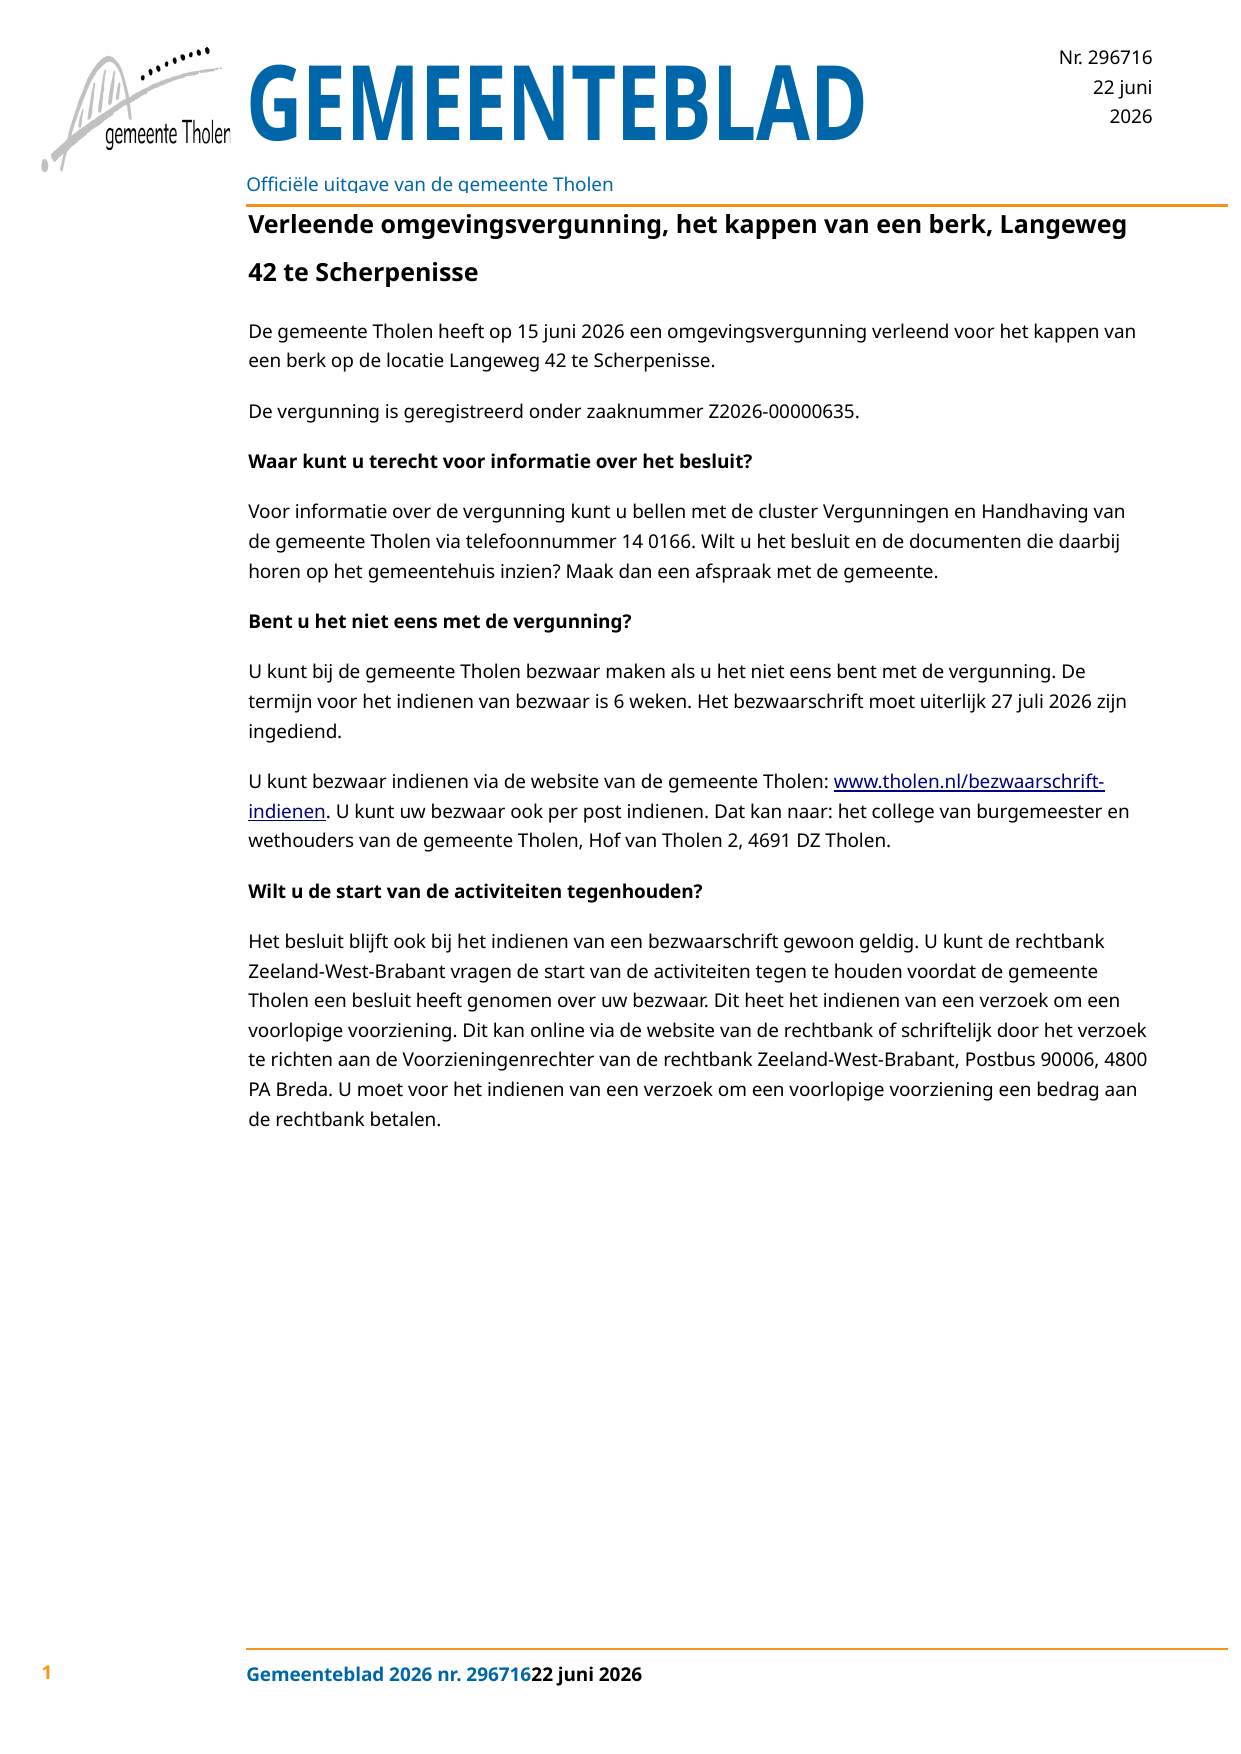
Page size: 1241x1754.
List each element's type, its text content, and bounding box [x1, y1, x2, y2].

text Voor informatie over de vergunning kunt u bellen met de cluster Vergunningen en Handhaving van de gemeente Tholen via telefoonnummer 14 0166. Wilt u het besluit en de documenten die daarbij horen op het gemeentehuis inzien? Maak dan een afspraak met de gemeente. [248, 499, 1152, 584]
text U kunt bezwaar indienen via de website van de gemeente Tholen: www.tholen.nl/bezwaarschrift-indienen. U kunt uw bezwaar ook per post indienen. Dat kan naar: het college van burgemeester en wethouders van de gemeente Tholen, Hof van Tholen 2, 4691 DZ Tholen. [248, 768, 1152, 853]
text Verleende omgevingsvergunning, het kappen van een berk, Langeweg 42 te Scherpenisse [248, 207, 1152, 288]
text De vergunning is geregistreerd onder zaaknummer Z2026-00000635. [248, 398, 1152, 424]
text Bent u het niet eens met de vergunning? [248, 608, 1152, 634]
text Waar kunt u terecht voor informatie over het besluit? [248, 448, 1152, 474]
text Het besluit blijft ook bij het indienen van een bezwaarschrift gewoon geldig. U kunt de rechtbank Zeeland-West-Brabant vragen de start van de activiteiten tegen te houden voordat de gemeente Tholen een besluit heeft genomen over uw bezwaar. Dit heet het indienen van een verzoek om een voorlopige voorziening. Dit kan online via de website van de rechtbank of schriftelijk door het verzoek te richten aan de Voorzieningenrechter van de rechtbank Zeeland-West-Brabant, Postbus 90006, 4800 PA Breda. U moet voor het indienen van een verzoek om een voorlopige voorziening een bedrag aan de rechtbank betalen. [248, 928, 1152, 1132]
text De gemeente Tholen heeft op 15 juni 2026 een omgevingsvergunning verleend voor het kappen van een berk op de locatie Langeweg 42 te Scherpenisse. [248, 318, 1152, 373]
text U kunt bij de gemeente Tholen bezwaar maken als u het niet eens bent met de vergunning. De termijn voor het indienen van bezwaar is 6 weken. Het bezwaarschrift moet uiterlijk 27 juli 2026 zijn ingediend. [248, 659, 1152, 744]
text Wilt u de start van de activiteiten tegenhouden? [248, 878, 1152, 904]
picture [41, 47, 231, 172]
